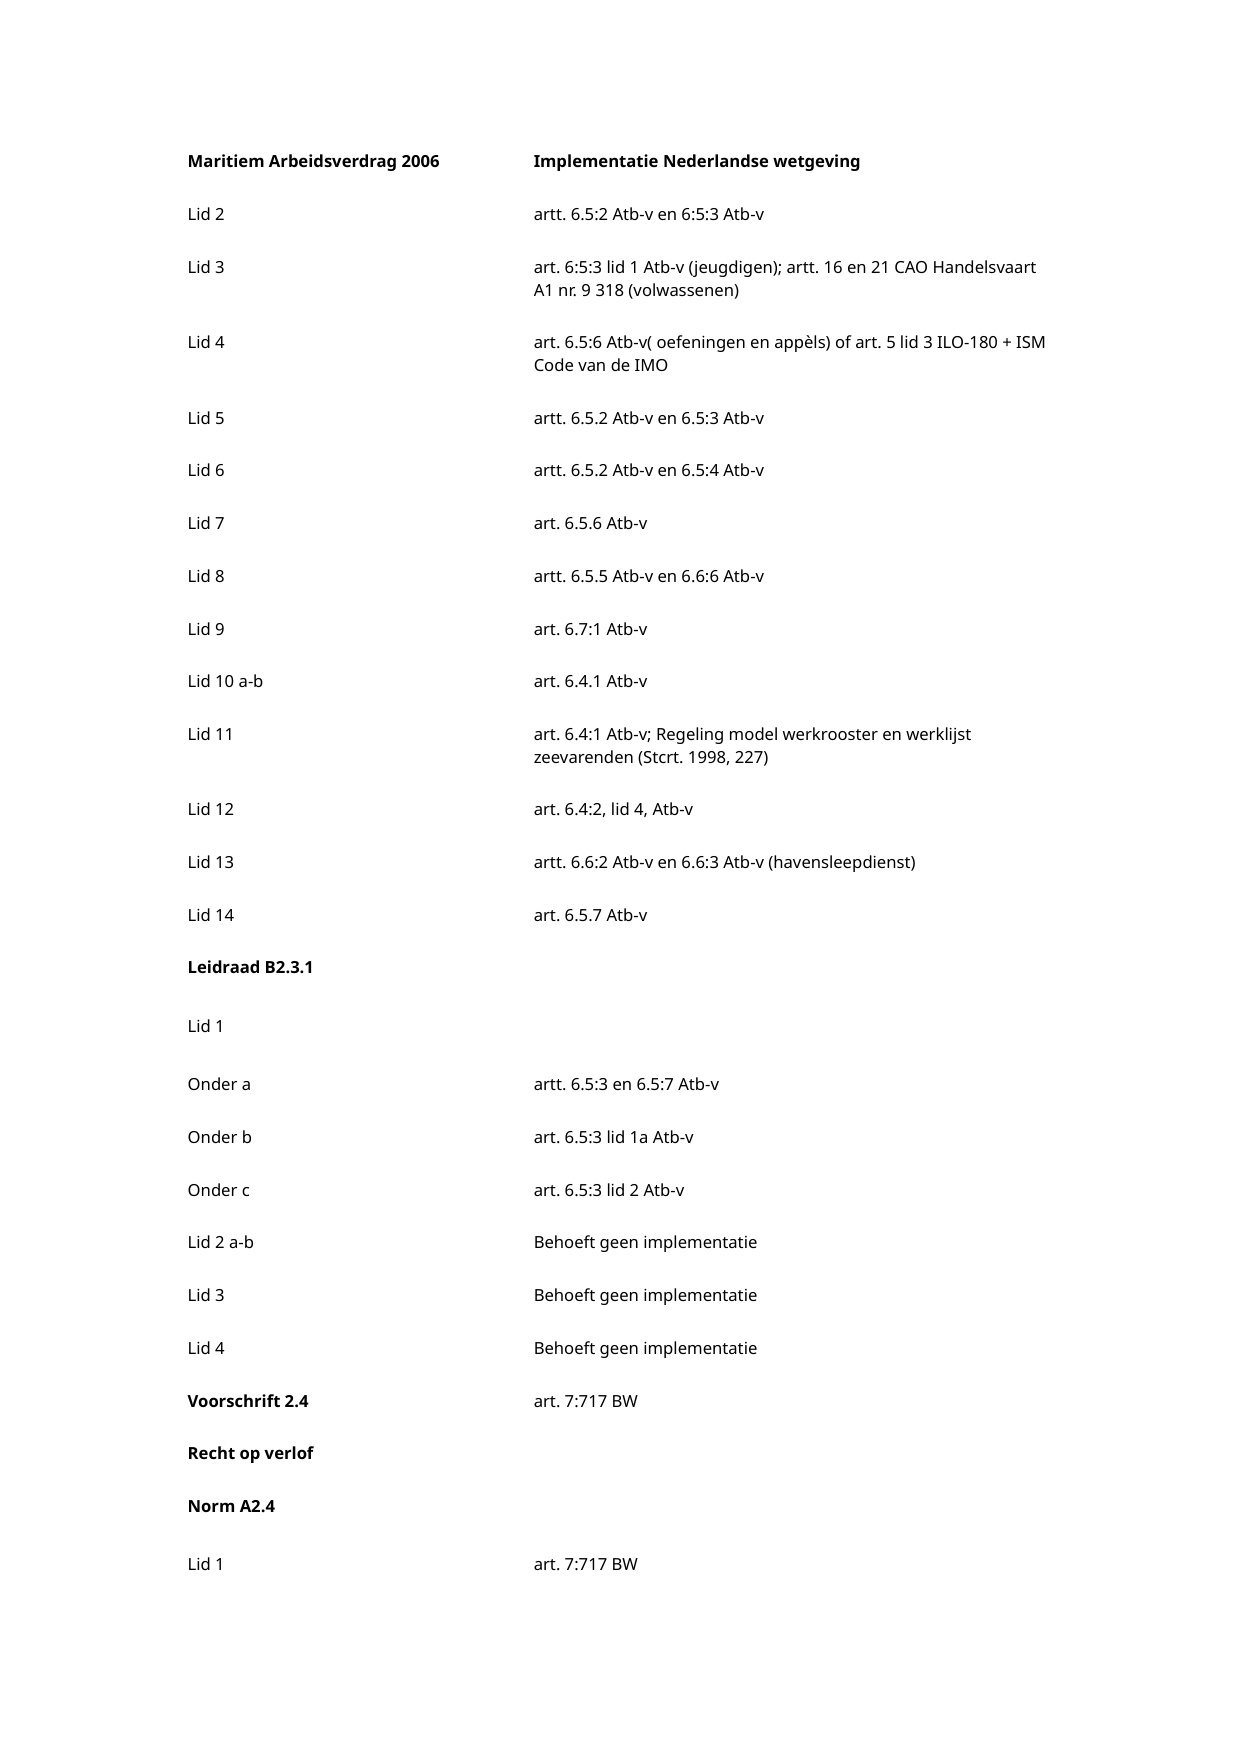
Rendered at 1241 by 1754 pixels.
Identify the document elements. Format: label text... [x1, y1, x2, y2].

table_cell artt. 6.5.2 Atb-v en 6.5:3 Atb-v [534, 406, 1053, 459]
table_cell Onder b [188, 1126, 533, 1178]
table_cell art. 6.5:3 lid 1a Atb-v [534, 1126, 1053, 1178]
table_cell Lid 2 a-b [188, 1231, 533, 1284]
table_cell Lid 2 [188, 203, 533, 255]
table_cell artt. 6.5.5 Atb-v en 6.6:6 Atb-v [534, 564, 1053, 617]
table_cell Lid 7 [188, 512, 533, 564]
table_cell art. 6:5:3 lid 1 Atb-v (jeugdigen); artt. 16 en 21 CAO Handelsvaart A1 nr. 9 318 (volwassenen) [534, 255, 1053, 331]
table_cell Onder c [188, 1178, 533, 1231]
table_cell [534, 1015, 1053, 1073]
table_cell [534, 956, 1053, 1014]
table_cell Voorschrift 2.4 Recht op verlof [188, 1389, 533, 1494]
table_cell Lid 9 [188, 617, 533, 670]
table_cell art. 6.5.7 Atb-v [534, 903, 1053, 956]
table_cell Lid 12 [188, 798, 533, 851]
table_cell Lid 1 [188, 1553, 533, 1576]
table_header Maritiem Arbeidsverdrag 2006 [188, 150, 533, 203]
table_cell Behoeft geen implementatie [534, 1336, 1053, 1389]
table_cell artt. 6.5.2 Atb-v en 6.5:4 Atb-v [534, 459, 1053, 512]
table_cell Lid 1 [188, 1015, 533, 1073]
table_header Implementatie Nederlandse wetgeving [534, 150, 1053, 203]
table_cell art. 6.4.1 Atb-v [534, 670, 1053, 722]
table_cell Lid 3 [188, 255, 533, 331]
table_cell art. 7:717 BW [534, 1553, 1053, 1576]
table_cell artt. 6.6:2 Atb-v en 6.6:3 Atb-v (havensleepdienst) [534, 851, 1053, 903]
table_cell Behoeft geen implementatie [534, 1284, 1053, 1336]
table_cell Lid 8 [188, 564, 533, 617]
table_cell Lid 13 [188, 851, 533, 903]
table_cell [534, 1495, 1053, 1553]
table_cell Lid 11 [188, 723, 533, 798]
table_cell Norm A2.4 [188, 1495, 533, 1553]
table_cell art. 6.7:1 Atb-v [534, 617, 1053, 670]
table_cell art. 6.4:1 Atb-v; Regeling model werkrooster en werklijst zeevarenden (Stcrt. 1998, 227) [534, 723, 1053, 798]
table_cell Lid 14 [188, 903, 533, 956]
table_cell Lid 4 [188, 331, 533, 406]
table_cell Lid 5 [188, 406, 533, 459]
table_cell art. 6.5:3 lid 2 Atb-v [534, 1178, 1053, 1231]
table_cell Leidraad B2.3.1 [188, 956, 533, 1014]
table_cell Lid 3 [188, 1284, 533, 1336]
table_cell artt. 6.5:2 Atb-v en 6:5:3 Atb-v [534, 203, 1053, 255]
table_cell Behoeft geen implementatie [534, 1231, 1053, 1284]
table_cell Onder a [188, 1073, 533, 1126]
table_cell art. 7:717 BW [534, 1389, 1053, 1494]
table_cell artt. 6.5:3 en 6.5:7 Atb-v [534, 1073, 1053, 1126]
table_cell art. 6.5.6 Atb-v [534, 512, 1053, 564]
table_cell Lid 4 [188, 1336, 533, 1389]
table_cell Lid 10 a-b [188, 670, 533, 722]
table_cell Lid 6 [188, 459, 533, 512]
table_cell art. 6.4:2, lid 4, Atb-v [534, 798, 1053, 851]
table_cell art. 6.5:6 Atb-v( oefeningen en appèls) of art. 5 lid 3 ILO-180 + ISM Code van de IMO [534, 331, 1053, 406]
